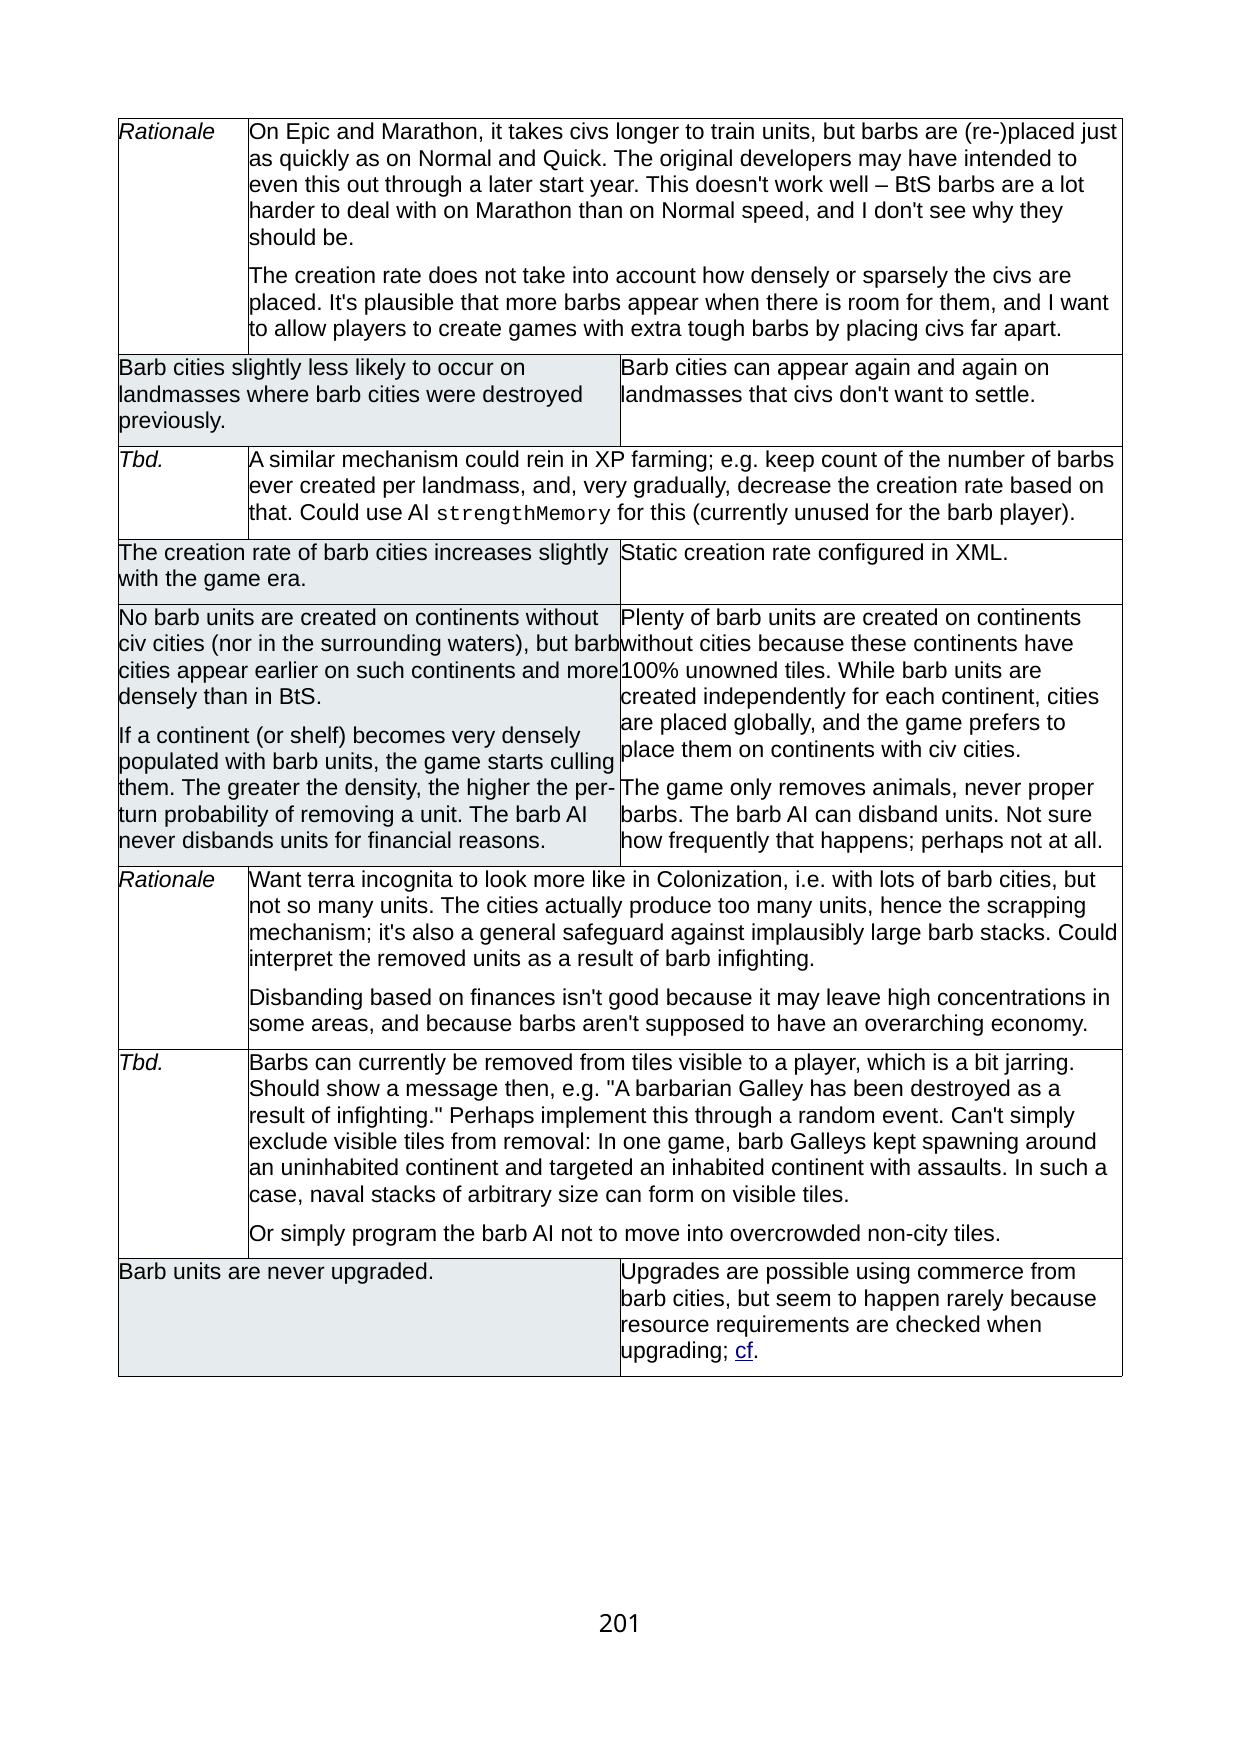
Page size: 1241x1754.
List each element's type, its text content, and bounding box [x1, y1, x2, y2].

table_cell The creation rate of barb cities increases slightly with the game era. [119, 540, 620, 604]
table_cell Static creation rate configured in XML. [621, 540, 1122, 604]
table_cell Tbd. [119, 447, 248, 538]
table_cell A similar mechanism could rein in XP farming; e.g. keep count of the number of barbs ever created per landmass, and, very gradually, decrease the creation rate based on that. Could use AI strengthMemory for this (currently unused for the barb player). [249, 447, 1122, 538]
table_cell Rationale [119, 867, 248, 1049]
table_cell Tbd. [119, 1050, 248, 1258]
table_cell Want terra incognita to look more like in Colonization, i.e. with lots of barb cities, but not so many units. The cities actually produce too many units, hence the scrapping mechanism; it's also a general safeguard against implausibly large barb stacks. Could interpret the removed units as a result of barb infighting. Disbanding based on finances isn't good because it may leave high concentrations in some areas, and because barbs aren't supposed to have an overarching economy. [249, 867, 1122, 1049]
table_cell Rationale [119, 119, 248, 354]
table_cell No barb units are created on continents without civ cities (nor in the surrounding waters), but barb cities appear earlier on such continents and more densely than in BtS. If a continent (or shelf) becomes very densely populated with barb units, the game starts culling them. The greater the density, the higher the per-turn probability of removing a unit. The barb AI never disbands units for financial reasons. [119, 605, 620, 866]
table_cell Upgrades are possible using commerce from barb cities, but seem to happen rarely because resource requirements are checked when upgrading; cf. [621, 1259, 1122, 1376]
table_cell Barb cities slightly less likely to occur on landmasses where barb cities were destroyed previously. [119, 355, 620, 446]
table_cell On Epic and Marathon, it takes civs longer to train units, but barbs are (re-)placed just as quickly as on Normal and Quick. The original developers may have intended to even this out through a later start year. This doesn't work well – BtS barbs are a lot harder to deal with on Marathon than on Normal speed, and I don't see why they should be. The creation rate does not take into account how densely or sparsely the civs are placed. It's plausible that more barbs appear when there is room for them, and I want to allow players to create games with extra tough barbs by placing civs far apart. [249, 119, 1122, 354]
table_cell Barb cities can appear again and again on landmasses that civs don't want to settle. [621, 355, 1122, 446]
table_cell Barb units are never upgraded. [119, 1259, 620, 1376]
table_cell Plenty of barb units are created on continents without cities because these continents have 100% unowned tiles. While barb units are created independently for each continent, cities are placed globally, and the game prefers to place them on continents with civ cities. The game only removes animals, never proper barbs. The barb AI can disband units. Not sure how frequently that happens; perhaps not at all. [621, 605, 1122, 866]
table_cell Barbs can currently be removed from tiles visible to a player, which is a bit jarring. Should show a message then, e.g. "A barbarian Galley has been destroyed as a result of infighting." Perhaps implement this through a random event. Can't simply exclude visible tiles from removal: In one game, barb Galleys kept spawning around an uninhabited continent and targeted an inhabited continent with assaults. In such a case, naval stacks of arbitrary size can form on visible tiles. Or simply program the barb AI not to move into overcrowded non-city tiles. [249, 1050, 1122, 1258]
